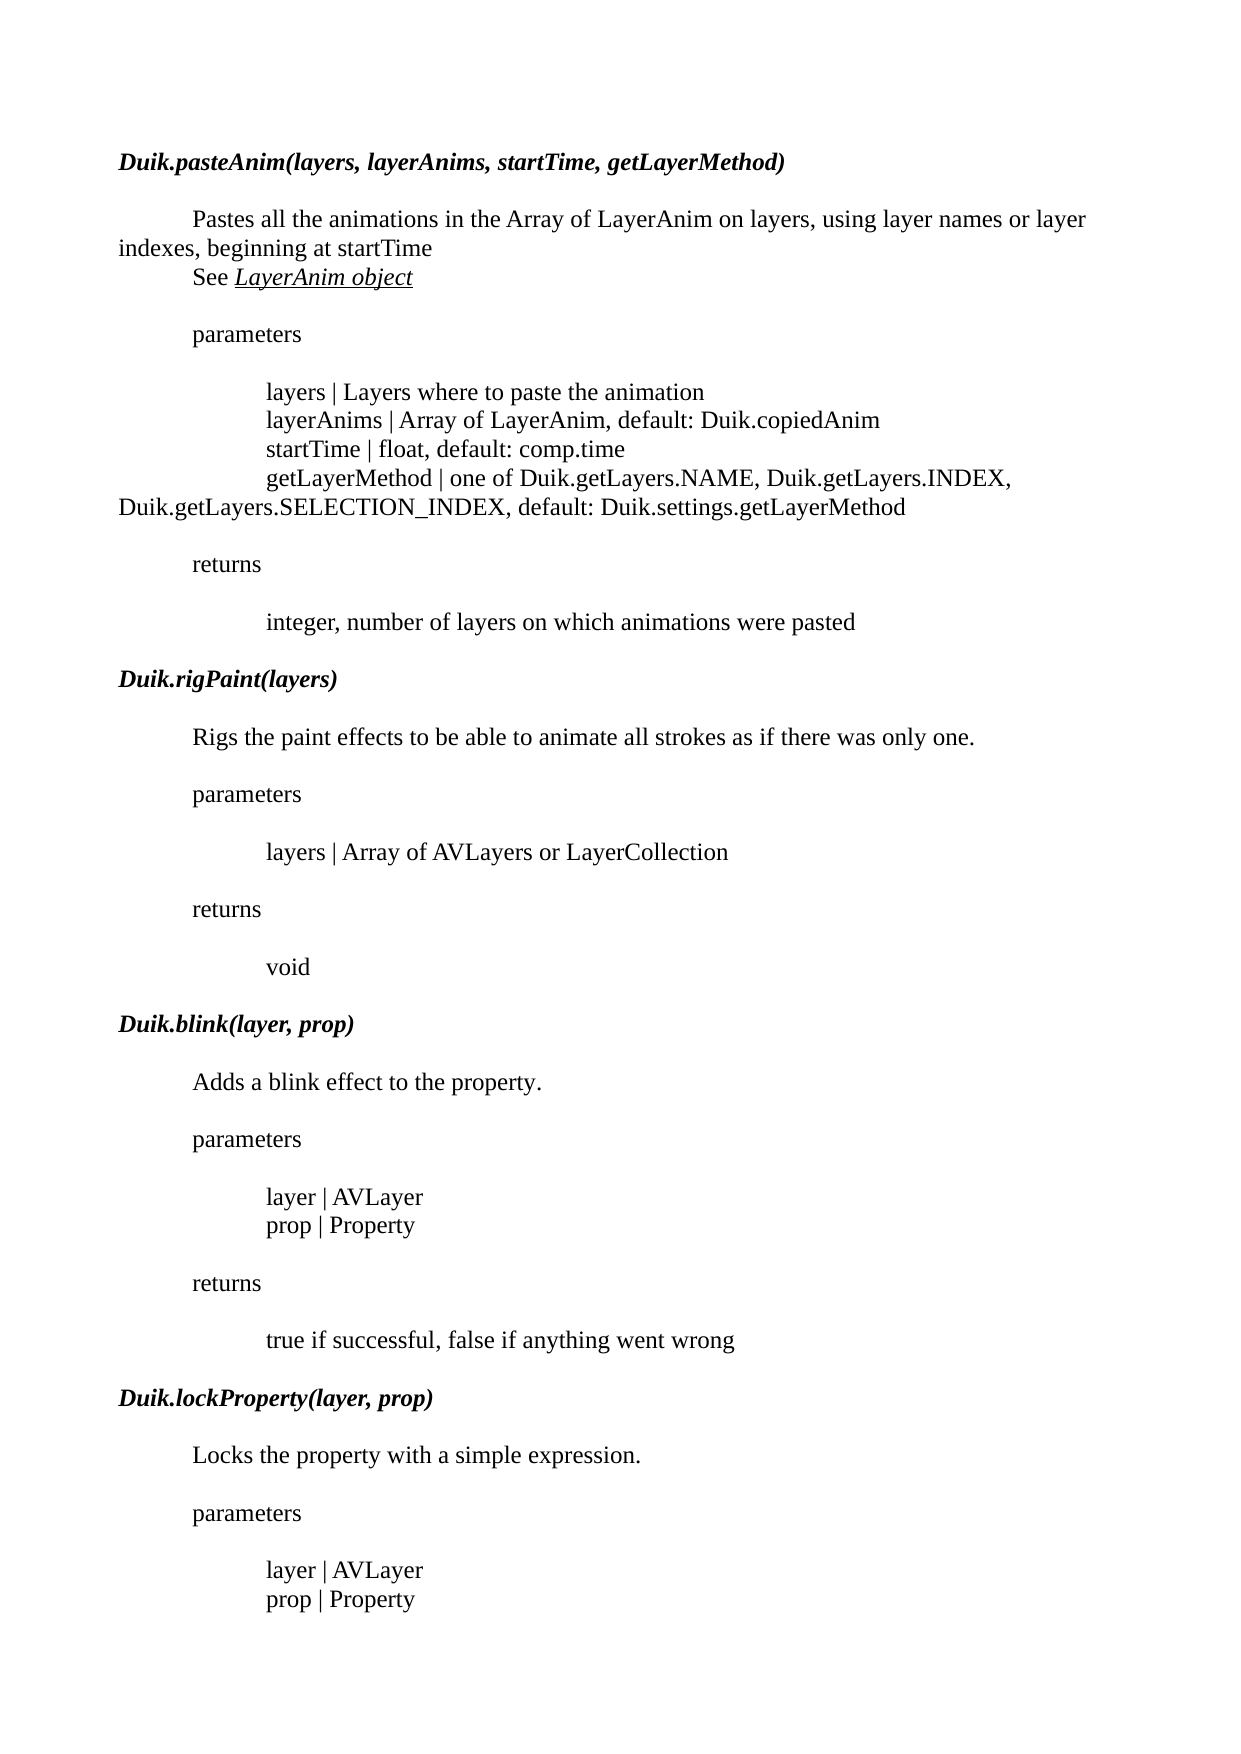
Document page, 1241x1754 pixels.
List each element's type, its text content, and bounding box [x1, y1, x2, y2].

text startTime | float, default: comp.time [118, 434, 1122, 463]
text Duik.pasteAnim(layers, layerAnims, startTime, getLayerMethod) [118, 147, 1122, 176]
text Duik.lockProperty(layer, prop) [118, 1383, 1122, 1412]
text returns [118, 549, 1122, 578]
text layers | Array of AVLayers or LayerCollection [118, 837, 1122, 866]
text See LayerAnim object [118, 262, 1122, 291]
text Rigs the paint effects to be able to animate all strokes as if there was only one. [118, 722, 1122, 751]
text true if successful, false if anything went wrong [118, 1326, 1122, 1354]
text layer | AVLayer prop | Property [118, 1182, 1122, 1239]
text returns [118, 1268, 1122, 1297]
text parameters [118, 1124, 1122, 1153]
text layer | AVLayer prop | Property [118, 1556, 1122, 1613]
text returns [118, 894, 1122, 923]
text getLayerMethod | one of Duik.getLayers.NAME, Duik.getLayers.INDEX, Duik.getLayers.SELECTION_INDEX, default: Duik.settings.getLayerMethod [118, 463, 1122, 521]
text parameters [118, 779, 1122, 808]
text Duik.rigPaint(layers) [118, 664, 1122, 693]
text void [118, 952, 1122, 981]
text layers | Layers where to paste the animation [118, 377, 1122, 406]
text Locks the property with a simple expression. [118, 1441, 1122, 1469]
text Pastes all the animations in the Array of LayerAnim on layers, using layer names or layer indexes, beginning at startTime [118, 204, 1122, 262]
text layerAnims | Array of LayerAnim, default: Duik.copiedAnim [118, 406, 1122, 434]
text parameters [118, 1498, 1122, 1527]
text integer, number of layers on which animations were pasted [118, 607, 1122, 636]
text parameters [118, 319, 1122, 348]
text Duik.blink(layer, prop) [118, 1009, 1122, 1038]
text Adds a blink effect to the property. [118, 1067, 1122, 1096]
